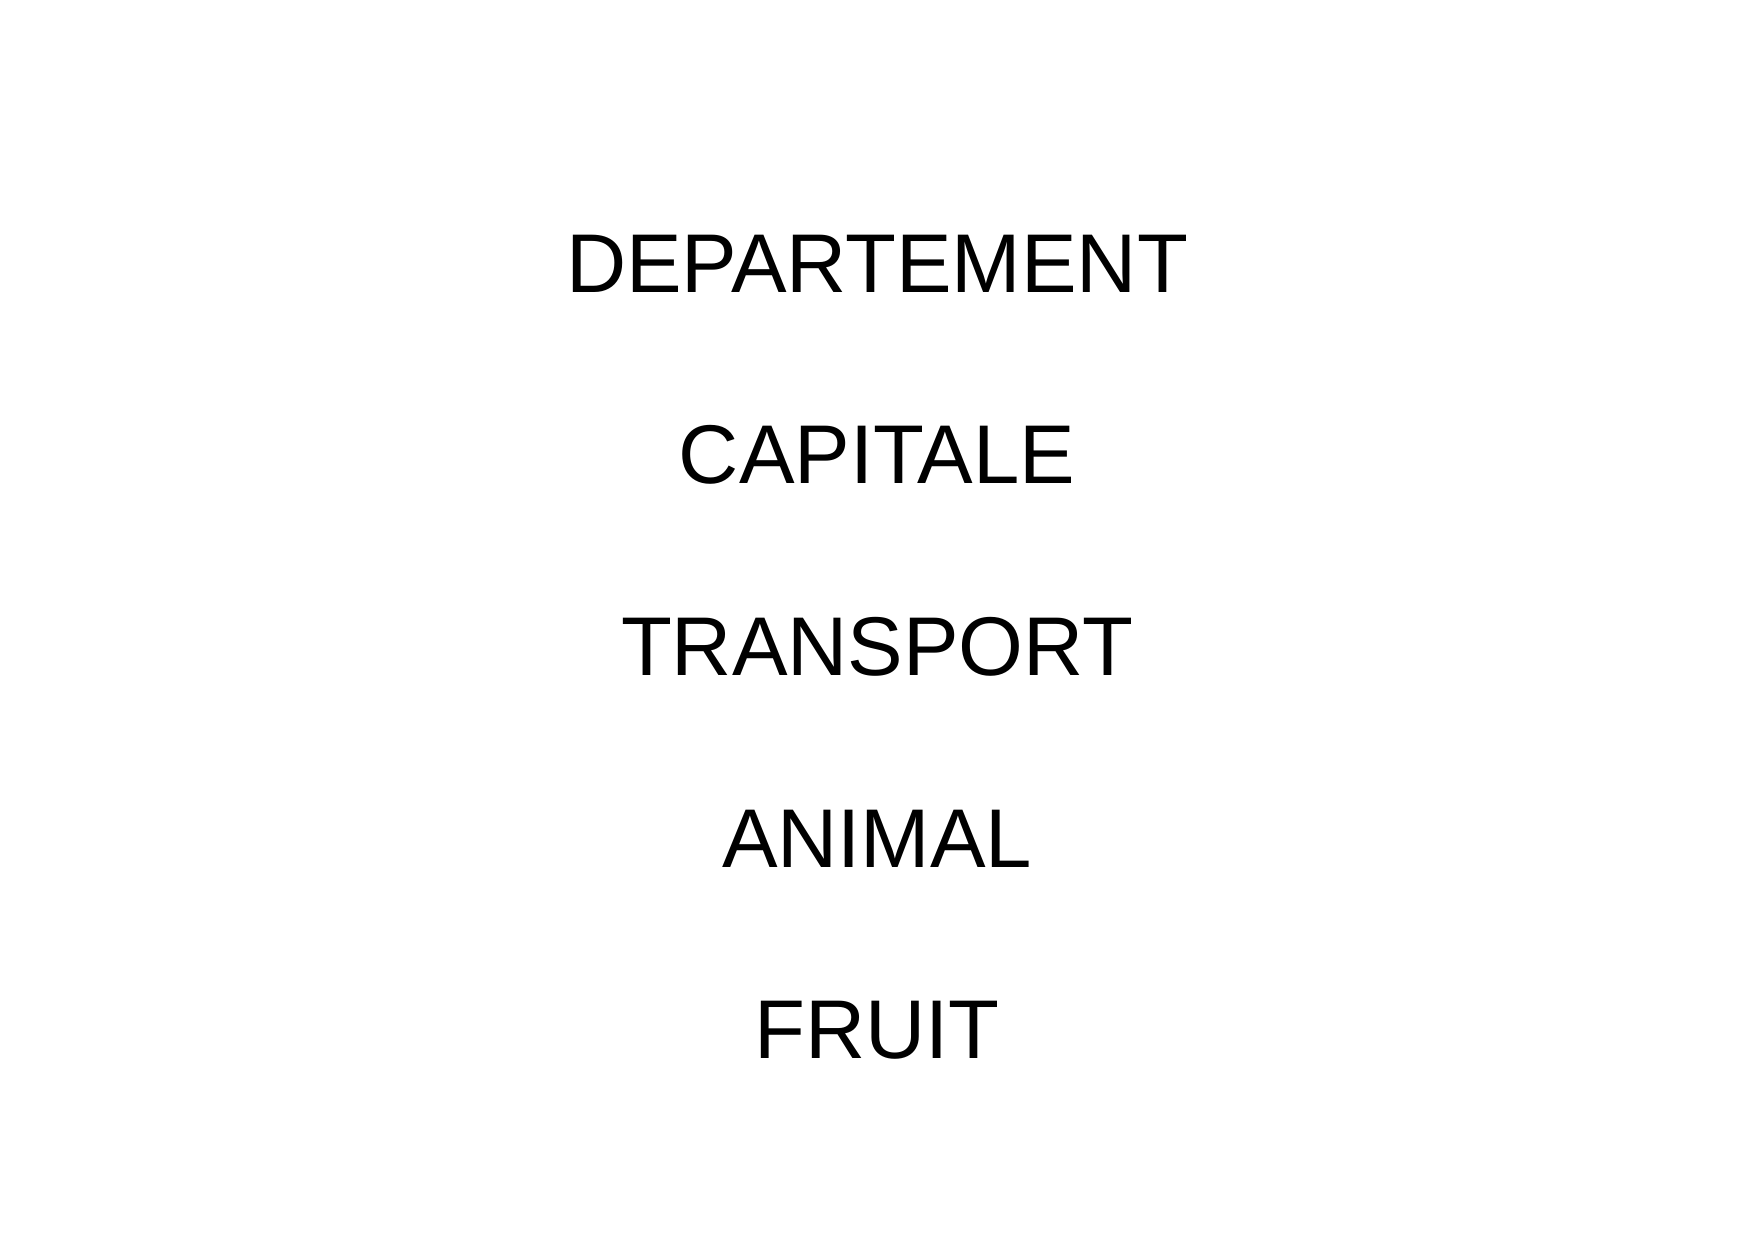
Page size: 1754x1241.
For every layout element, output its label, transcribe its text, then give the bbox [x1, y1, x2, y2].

text ANIMAL [118, 789, 1636, 885]
text FRUIT [118, 981, 1636, 1076]
text CAPITALE [118, 406, 1636, 501]
text DEPARTEMENT [118, 214, 1636, 310]
text TRANSPORT [118, 597, 1636, 693]
